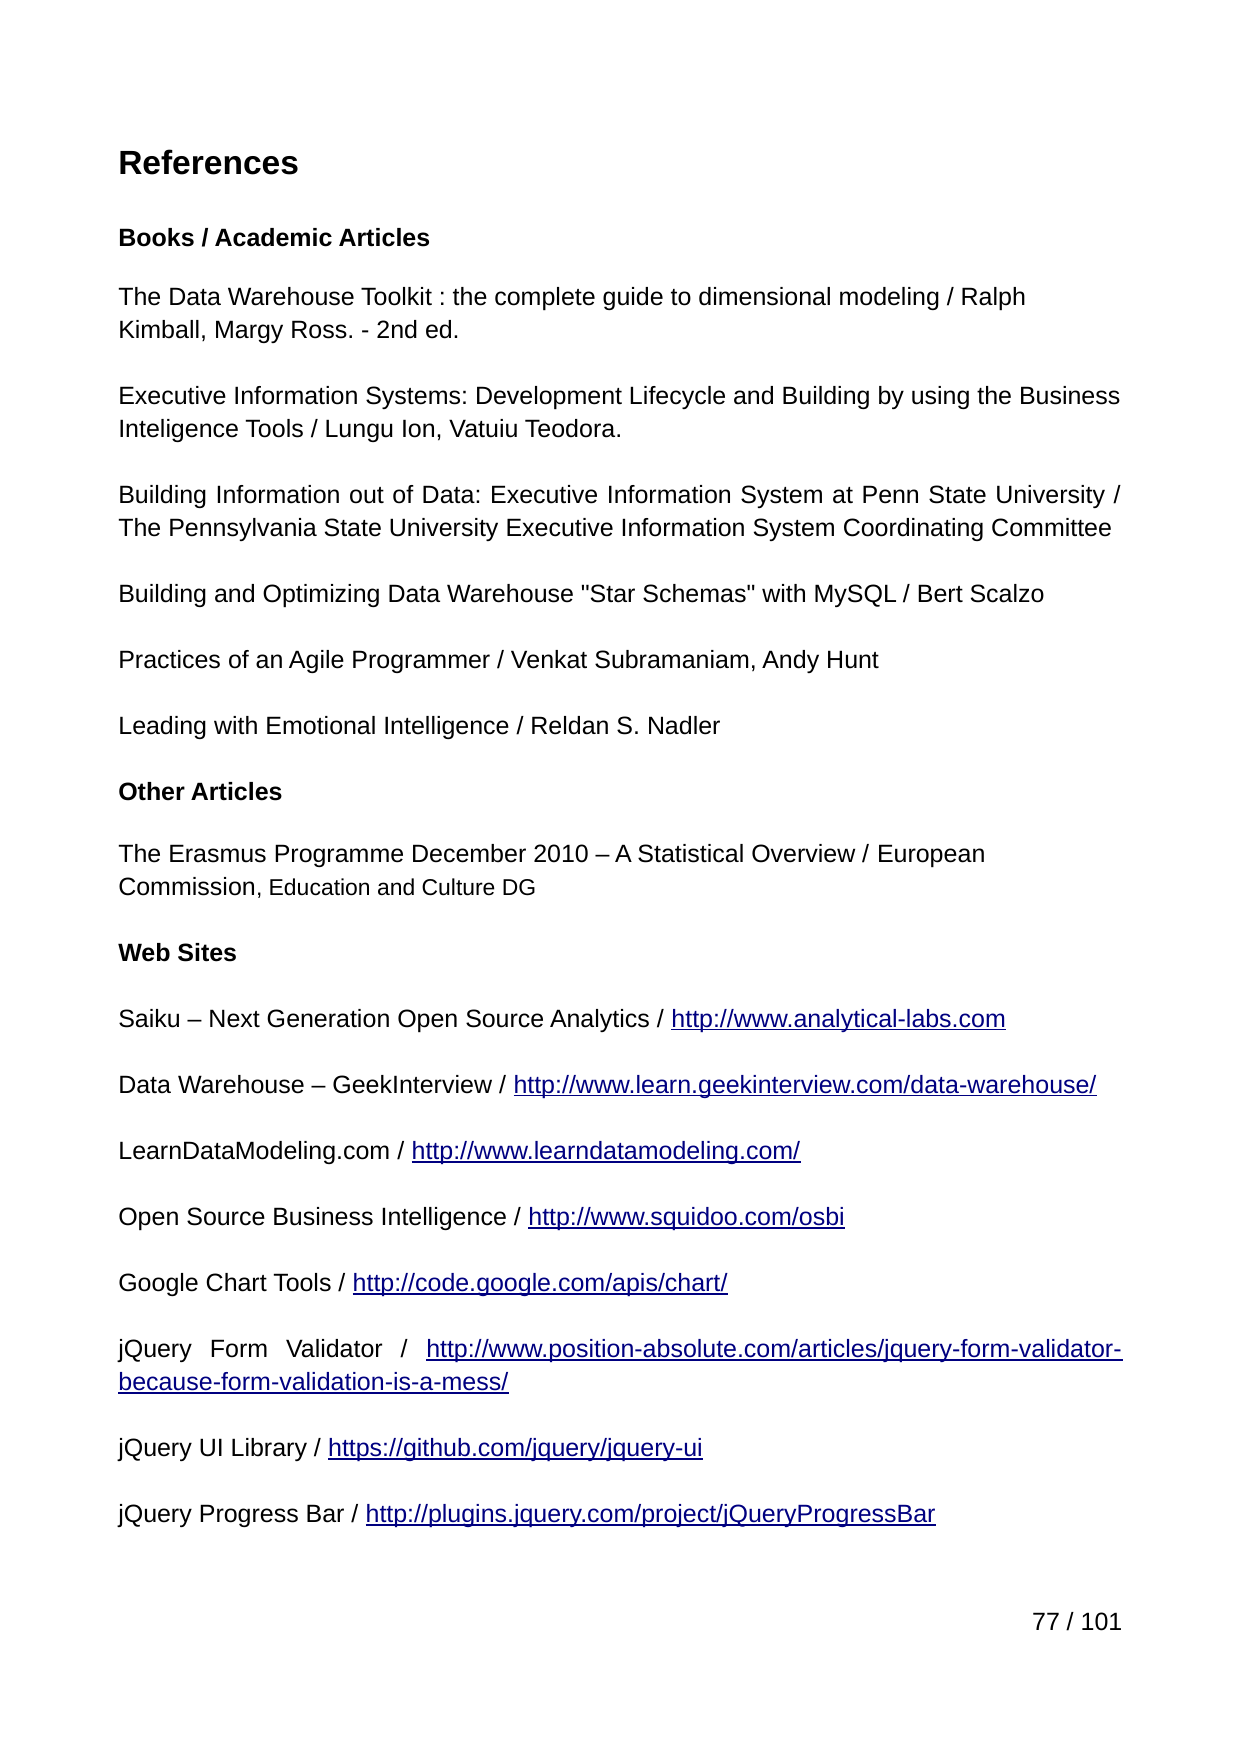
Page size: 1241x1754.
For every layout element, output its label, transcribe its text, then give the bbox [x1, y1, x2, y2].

text The Data Warehouse Toolkit : the complete guide to dimensional modeling / Ralph Kimball, Margy Ross. - 2nd ed. [118, 282, 1122, 344]
text The Erasmus Programme December 2010 – A Statistical Overview / European Commission, Education and Culture DG [118, 839, 1122, 901]
text jQuery UI Library / https://github.com/jquery/jquery-ui [118, 1433, 1122, 1495]
text Executive Information Systems: Development Lifecycle and Building by using the Business Inteligence Tools / Lungu Ion, Vatuiu Teodora. [118, 381, 1122, 443]
text jQuery Progress Bar / http://plugins.jquery.com/project/jQueryProgressBar [118, 1499, 1122, 1528]
text Data Warehouse – GeekInterview / http://www.learn.geekinterview.com/data-warehouse/ [118, 1070, 1122, 1099]
text Open Source Business Intelligence / http://www.squidoo.com/osbi [118, 1202, 1122, 1231]
text Other Articles [118, 777, 1122, 806]
subtitle References [118, 143, 1122, 182]
text Saiku – Next Generation Open Source Analytics / http://www.analytical-labs.com [118, 1004, 1122, 1033]
text LearnDataModeling.com / http://www.learndatamodeling.com/ [118, 1136, 1122, 1165]
text Building Information out of Data: Executive Information System at Penn State University / The Pennsylvania State University Executive Information System Coordinating Committee [118, 480, 1122, 542]
text Leading with Emotional Intelligence / Reldan S. Nadler [118, 711, 1122, 740]
text jQuery Form Validator / http://www.position-absolute.com/articles/jquery-form-validator-because-form-validation-is-a-mess/ [118, 1334, 1122, 1429]
text Practices of an Agile Programmer / Venkat Subramaniam, Andy Hunt [118, 645, 1122, 674]
text Web Sites [118, 938, 1122, 967]
text Google Chart Tools / http://code.google.com/apis/chart/ [118, 1268, 1122, 1297]
text Books / Academic Articles [118, 223, 1122, 252]
text Building and Optimizing Data Warehouse "Star Schemas" with MySQL / Bert Scalzo [118, 579, 1122, 608]
